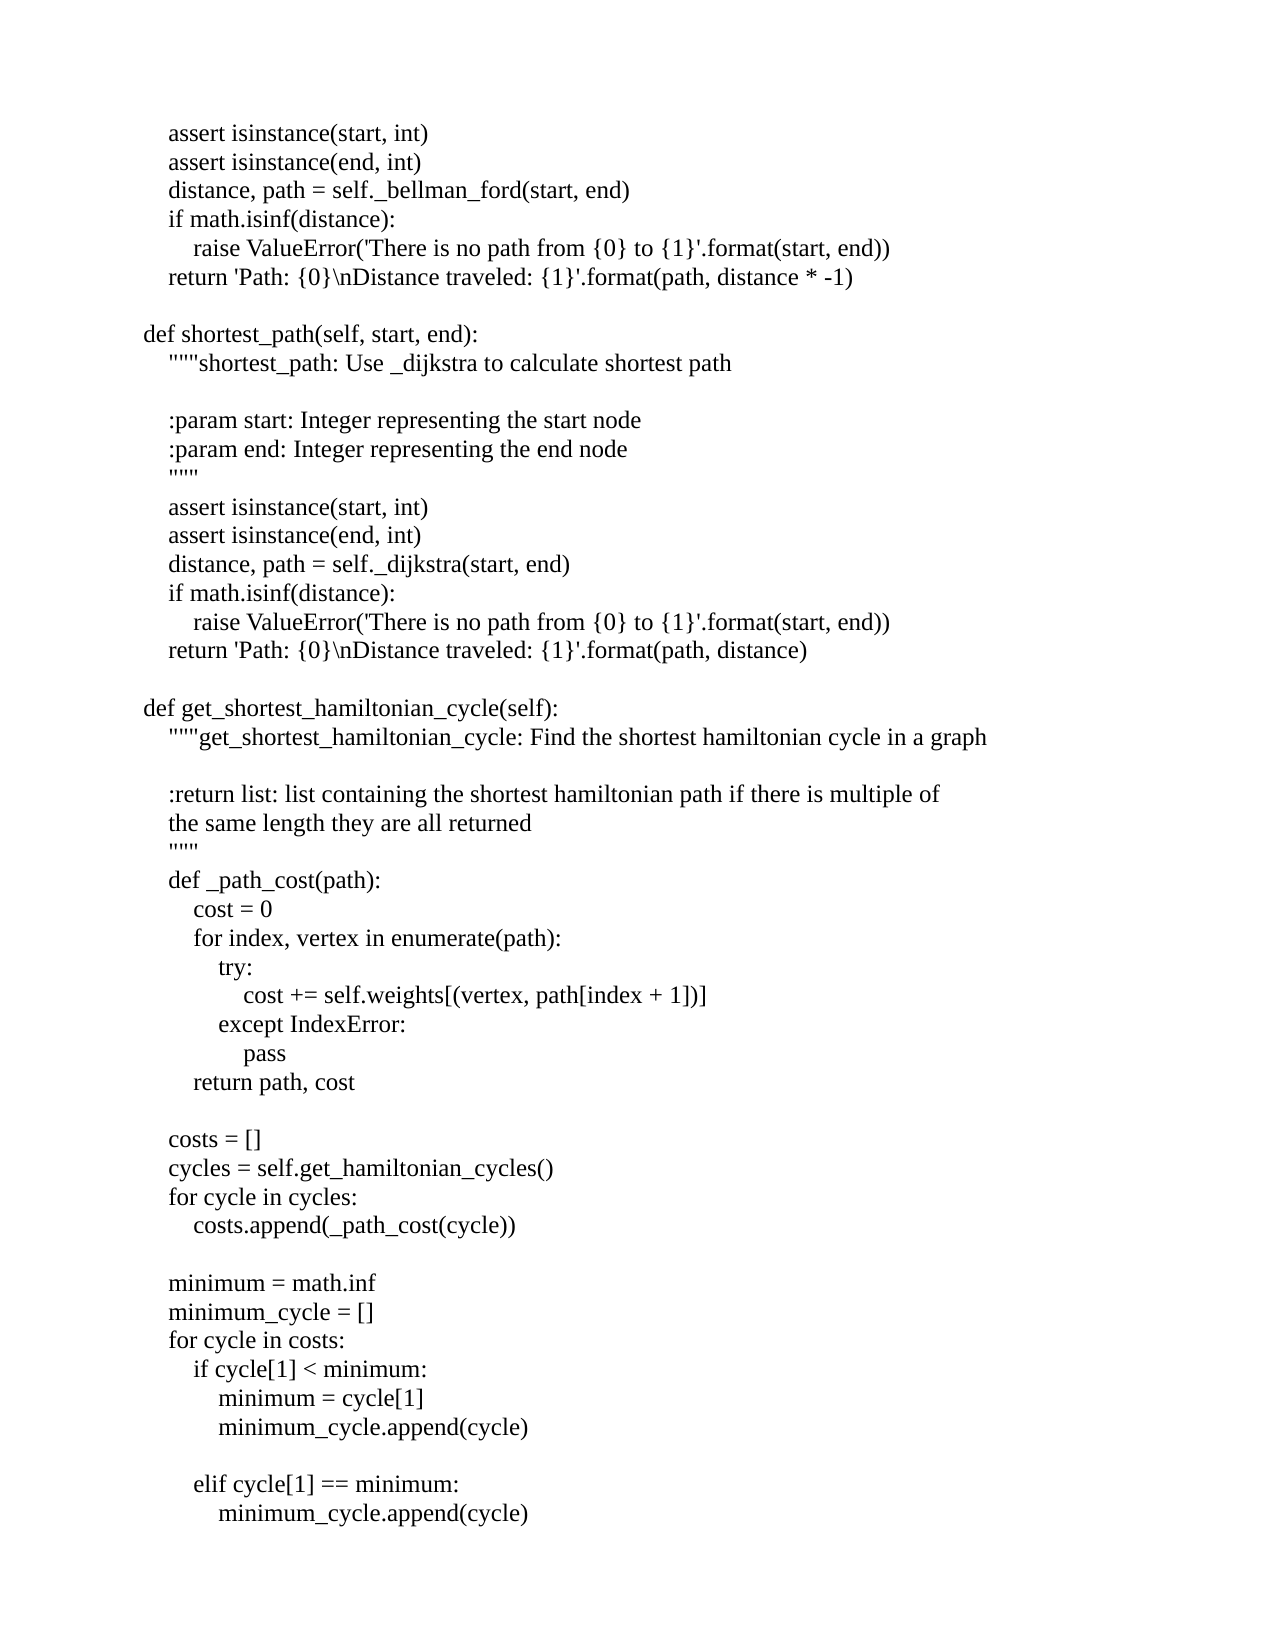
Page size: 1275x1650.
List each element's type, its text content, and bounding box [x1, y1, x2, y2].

text minimum_cycle = [] [118, 1297, 1157, 1326]
text except IndexError: [118, 1009, 1157, 1038]
text return path, cost [118, 1067, 1157, 1096]
text """get_shortest_hamiltonian_cycle: Find the shortest hamiltonian cycle in a graph [118, 722, 1157, 751]
text for cycle in cycles: [118, 1182, 1157, 1211]
text return 'Path: {0}\nDistance traveled: {1}'.format(path, distance) [118, 636, 1157, 664]
text costs.append(_path_cost(cycle)) [118, 1211, 1157, 1239]
text assert isinstance(start, int) [118, 118, 1157, 147]
text minimum_cycle.append(cycle) [118, 1498, 1157, 1527]
text def _path_cost(path): [118, 866, 1157, 894]
text for cycle in costs: [118, 1326, 1157, 1354]
text assert isinstance(start, int) [118, 492, 1157, 521]
text elif cycle[1] == minimum: [118, 1469, 1157, 1498]
text def get_shortest_hamiltonian_cycle(self): [118, 693, 1157, 722]
text :param start: Integer representing the start node [118, 406, 1157, 434]
text the same length they are all returned [118, 808, 1157, 837]
text """ [118, 463, 1157, 492]
text return 'Path: {0}\nDistance traveled: {1}'.format(path, distance * -1) [118, 262, 1157, 291]
text distance, path = self._bellman_ford(start, end) [118, 176, 1157, 204]
text if math.isinf(distance): [118, 578, 1157, 607]
text :return list: list containing the shortest hamiltonian path if there is multiple of [118, 779, 1157, 808]
text :param end: Integer representing the end node [118, 434, 1157, 463]
text try: [118, 952, 1157, 981]
text if cycle[1] < minimum: [118, 1354, 1157, 1383]
text assert isinstance(end, int) [118, 521, 1157, 549]
text minimum = cycle[1] [118, 1383, 1157, 1412]
text def shortest_path(self, start, end): [118, 319, 1157, 348]
text costs = [] [118, 1124, 1157, 1153]
text raise ValueError('There is no path from {0} to {1}'.format(start, end)) [118, 607, 1157, 636]
text minimum = math.inf [118, 1268, 1157, 1297]
text cost += self.weights[(vertex, path[index + 1])] [118, 981, 1157, 1009]
text """ [118, 837, 1157, 866]
text pass [118, 1038, 1157, 1067]
text cost = 0 [118, 894, 1157, 923]
text distance, path = self._dijkstra(start, end) [118, 549, 1157, 578]
text assert isinstance(end, int) [118, 147, 1157, 176]
text for index, vertex in enumerate(path): [118, 923, 1157, 952]
text raise ValueError('There is no path from {0} to {1}'.format(start, end)) [118, 233, 1157, 262]
text if math.isinf(distance): [118, 204, 1157, 233]
text """shortest_path: Use _dijkstra to calculate shortest path [118, 348, 1157, 377]
text minimum_cycle.append(cycle) [118, 1412, 1157, 1441]
text cycles = self.get_hamiltonian_cycles() [118, 1153, 1157, 1182]
